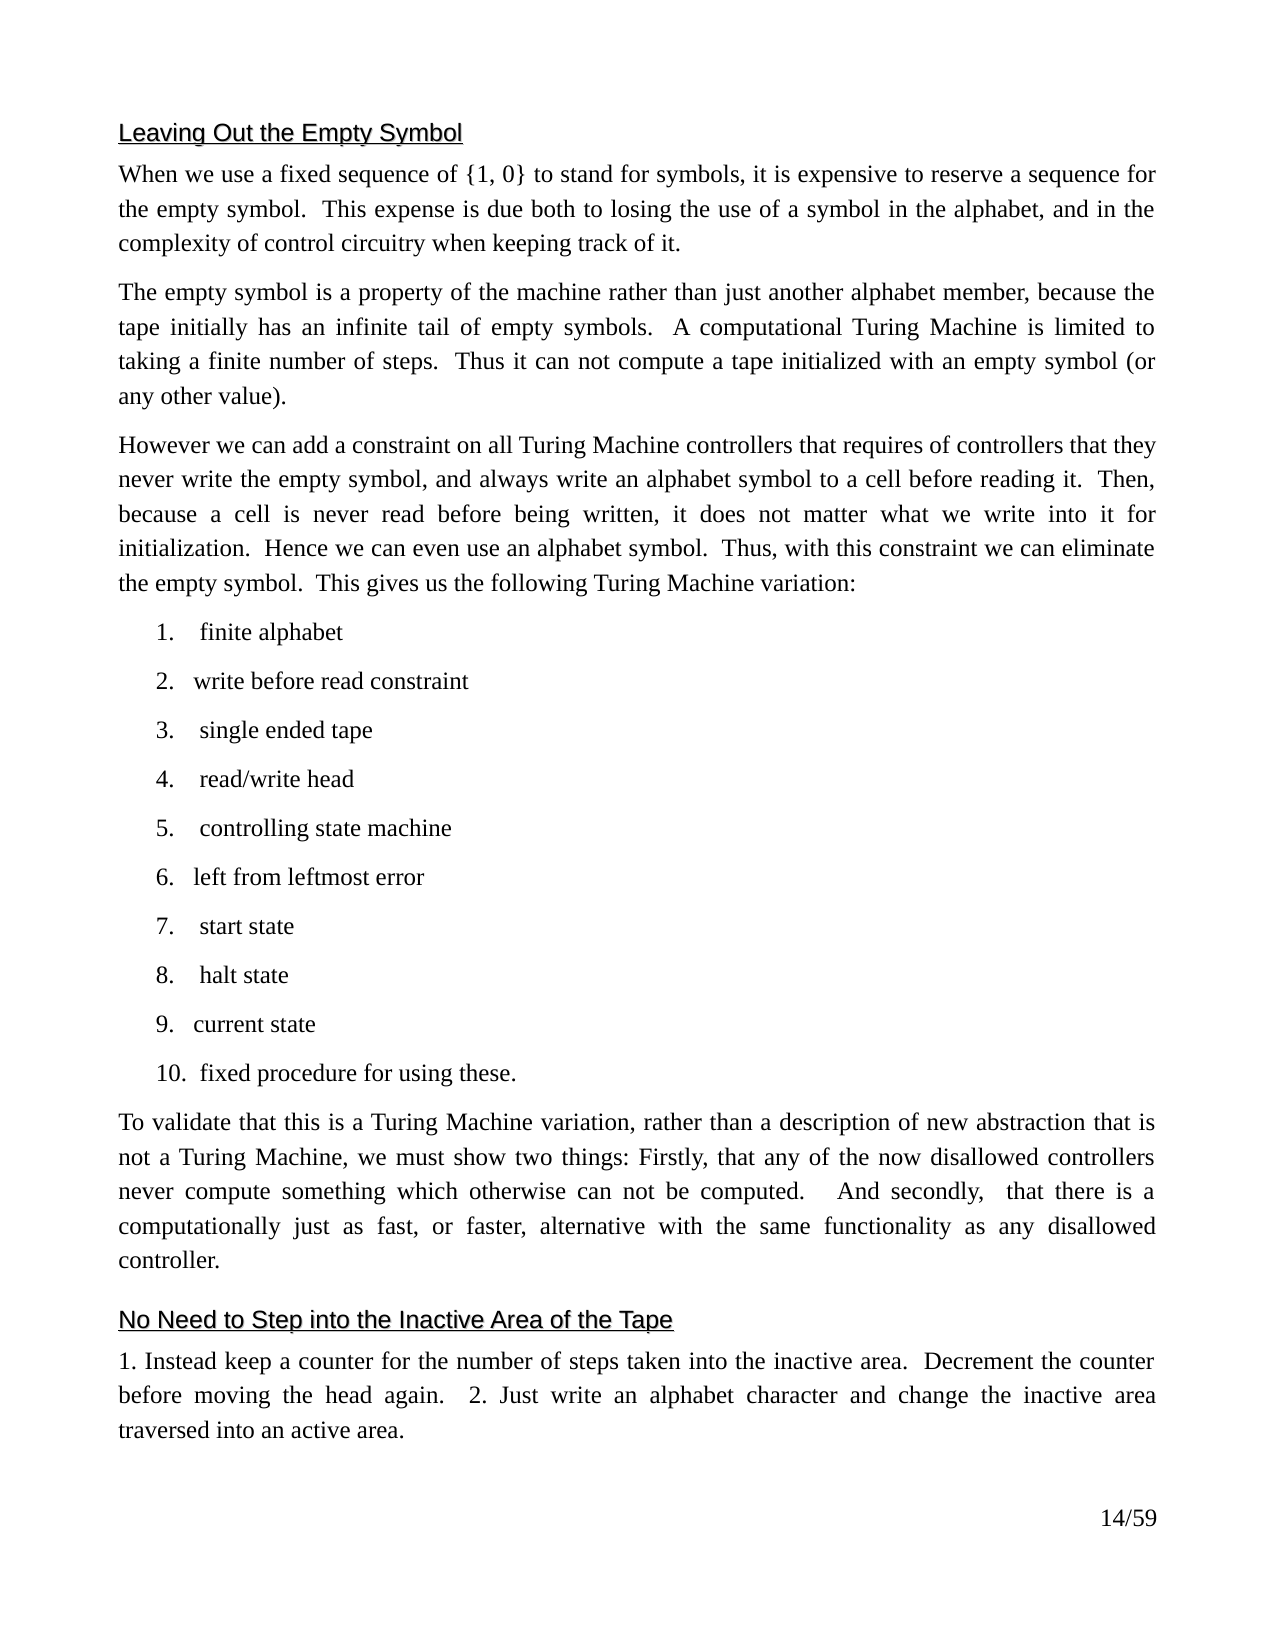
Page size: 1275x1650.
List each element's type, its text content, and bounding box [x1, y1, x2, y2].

subtitle No Need to Step into the Inactive Area of the Tape [118, 1305, 1157, 1334]
list controlling state machine [156, 813, 1157, 842]
list halt state [156, 960, 1157, 989]
text 1. Instead keep a counter for the number of steps taken into the inactive area. Decrement the counter before moving the head again. 2. Just write an alphabet character and change the inactive area traversed into an active area. [118, 1346, 1157, 1444]
text To validate that this is a Turing Machine variation, rather than a description of new abstraction that is not a Turing Machine, we must show two things: Firstly, that any of the now disallowed controllers never compute something which otherwise can not be computed. And secondly, that there is a computationally just as fast, or faster, alternative with the same functionality as any disallowed controller. [118, 1107, 1157, 1274]
list fixed procedure for using these. [156, 1058, 1157, 1087]
text However we can add a constraint on all Turing Machine controllers that requires of controllers that they never write the empty symbol, and always write an alphabet symbol to a cell before reading it. Then, because a cell is never read before being written, it does not matter what we write into it for initialization. Hence we can even use an alphabet symbol. Thus, with this constraint we can eliminate the empty symbol. This gives us the following Turing Machine variation: [118, 430, 1157, 597]
subtitle Leaving Out the Empty Symbol [118, 118, 1157, 147]
list left from leftmost error [156, 862, 1157, 891]
list finite alphabet [156, 617, 1157, 646]
list current state [156, 1009, 1157, 1038]
list single ended tape [156, 715, 1157, 744]
list read/write head [156, 764, 1157, 793]
text When we use a fixed sequence of {1, 0} to stand for symbols, it is expensive to reserve a sequence for the empty symbol. This expense is due both to losing the use of a symbol in the alphabet, and in the complexity of control circuitry when keeping track of it. [118, 159, 1157, 257]
text The empty symbol is a property of the machine rather than just another alphabet member, because the tape initially has an infinite tail of empty symbols. A computational Turing Machine is limited to taking a finite number of steps. Thus it can not compute a tape initialized with an empty symbol (or any other value). [118, 277, 1157, 409]
list start state [156, 911, 1157, 940]
list write before read constraint [156, 666, 1157, 695]
